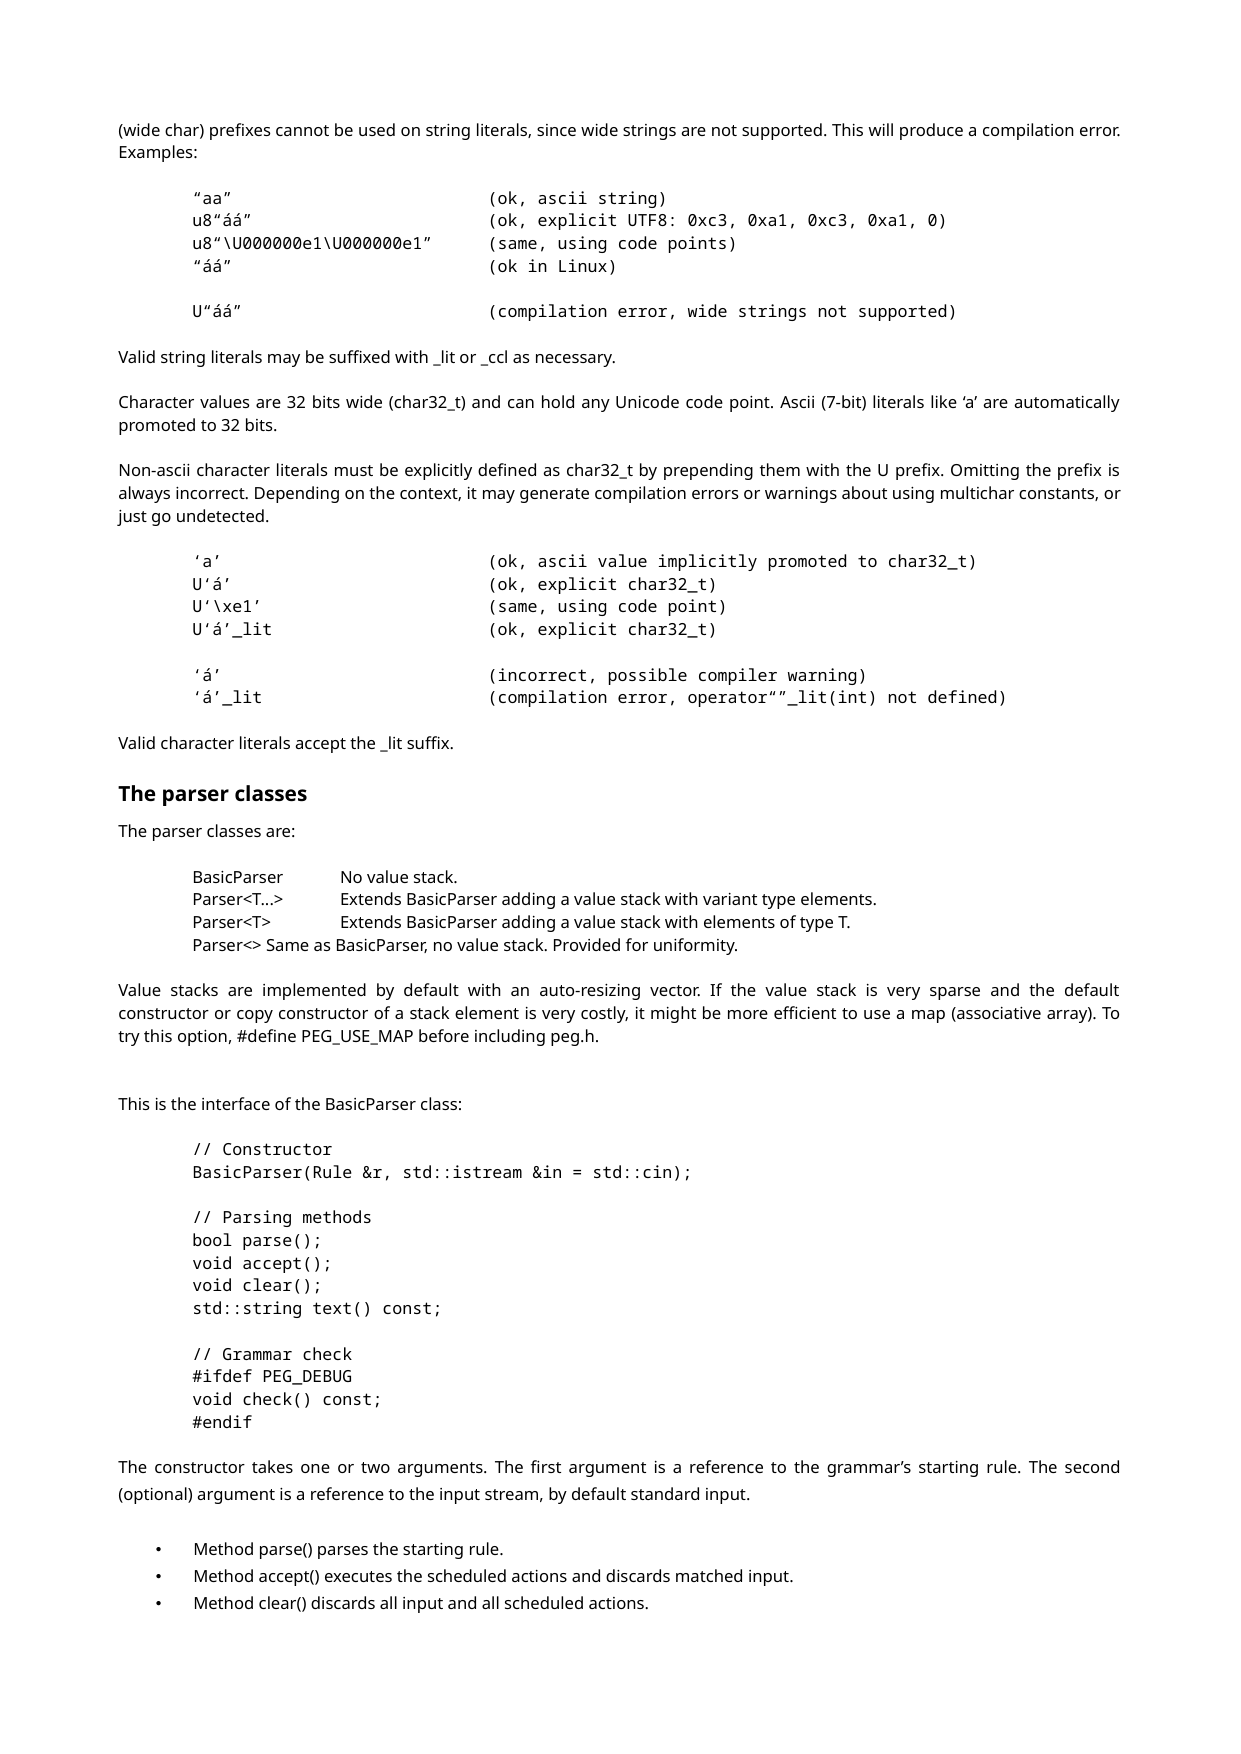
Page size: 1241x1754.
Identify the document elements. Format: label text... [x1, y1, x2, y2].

text // Parsing methods [192, 1206, 1122, 1229]
text u8“áá” (ok, explicit UTF8: 0xc3, 0xa1, 0xc3, 0xa1, 0) [192, 209, 1122, 232]
text Non-ascii character literals must be explicitly defined as char32_t by prepending them with the U prefix. Omitting the prefix is always incorrect. Depending on the context, it may generate compilation errors or warnings about using multichar constants, or just go undetected. [118, 459, 1122, 527]
subtitle The parser classes [118, 779, 1122, 807]
text Valid string literals may be suffixed with _lit or _ccl as necessary. [118, 345, 1122, 368]
text ‘á’ (incorrect, possible compiler warning) [192, 663, 1122, 686]
text (wide char) prefixes cannot be used on string literals, since wide strings are not supported. This will produce a compilation error. Examples: [118, 118, 1122, 163]
text void check() const; [192, 1388, 1122, 1410]
text #ifdef PEG_DEBUG [192, 1365, 1122, 1388]
list BasicParser No value stack. [192, 865, 1122, 888]
text void clear(); [192, 1274, 1122, 1297]
text Parser<T> Extends BasicParser adding a value stack with elements of type T. [192, 911, 1122, 933]
text “áá” (ok in Linux) [192, 254, 1122, 277]
text ‘a’ (ok, ascii value implicitly promoted to char32_t) [192, 549, 1122, 572]
list Method parse() parses the starting rule. [156, 1537, 1122, 1560]
text #endif [192, 1410, 1122, 1433]
list Method clear() discards all input and all scheduled actions. [156, 1592, 1122, 1614]
text u8“\U000000e1\U000000e1” (same, using code points) [192, 232, 1122, 254]
text Valid character literals accept the _lit suffix. [118, 731, 1122, 754]
text This is the interface of the BasicParser class: [118, 1092, 1122, 1115]
text U‘á’ (ok, explicit char32_t) [192, 572, 1122, 595]
text // Constructor [192, 1138, 1122, 1161]
text std::string text() const; [192, 1297, 1122, 1319]
text bool parse(); [192, 1229, 1122, 1251]
text BasicParser(Rule &r, std::istream &in = std::cin); [192, 1161, 1122, 1183]
text Value stacks are implemented by default with an auto-resizing vector. If the value stack is very sparse and the default constructor or copy constructor of a stack element is very costly, it might be more efficient to use a map (associative array). To try this option, #define PEG_USE_MAP before including peg.h. [118, 979, 1122, 1047]
text U“áá” (compilation error, wide strings not supported) [192, 300, 1122, 322]
text void accept(); [192, 1251, 1122, 1274]
text Parser<T...> Extends BasicParser adding a value stack with variant type elements. [192, 888, 1122, 911]
text The parser classes are: [118, 820, 1122, 843]
text Character values are 32 bits wide (char32_t) and can hold any Unicode code point. Ascii (7-bit) literals like ‘a’ are automatically promoted to 32 bits. [118, 391, 1122, 436]
text The constructor takes one or two arguments. The first argument is a reference to the grammar’s starting rule. The second (optional) argument is a reference to the input stream, by default standard input. [118, 1456, 1122, 1506]
list Method accept() executes the scheduled actions and discards matched input. [156, 1564, 1122, 1587]
text “aa” (ok, ascii string) [192, 186, 1122, 209]
text Parser<> Same as BasicParser, no value stack. Provided for uniformity. [192, 933, 1122, 956]
text U‘\xe1’ (same, using code point) [192, 595, 1122, 618]
text U‘á’_lit (ok, explicit char32_t) [192, 618, 1122, 640]
text ‘á’_lit (compilation error, operator“”_lit(int) not defined) [192, 686, 1122, 708]
text // Grammar check [192, 1342, 1122, 1365]
